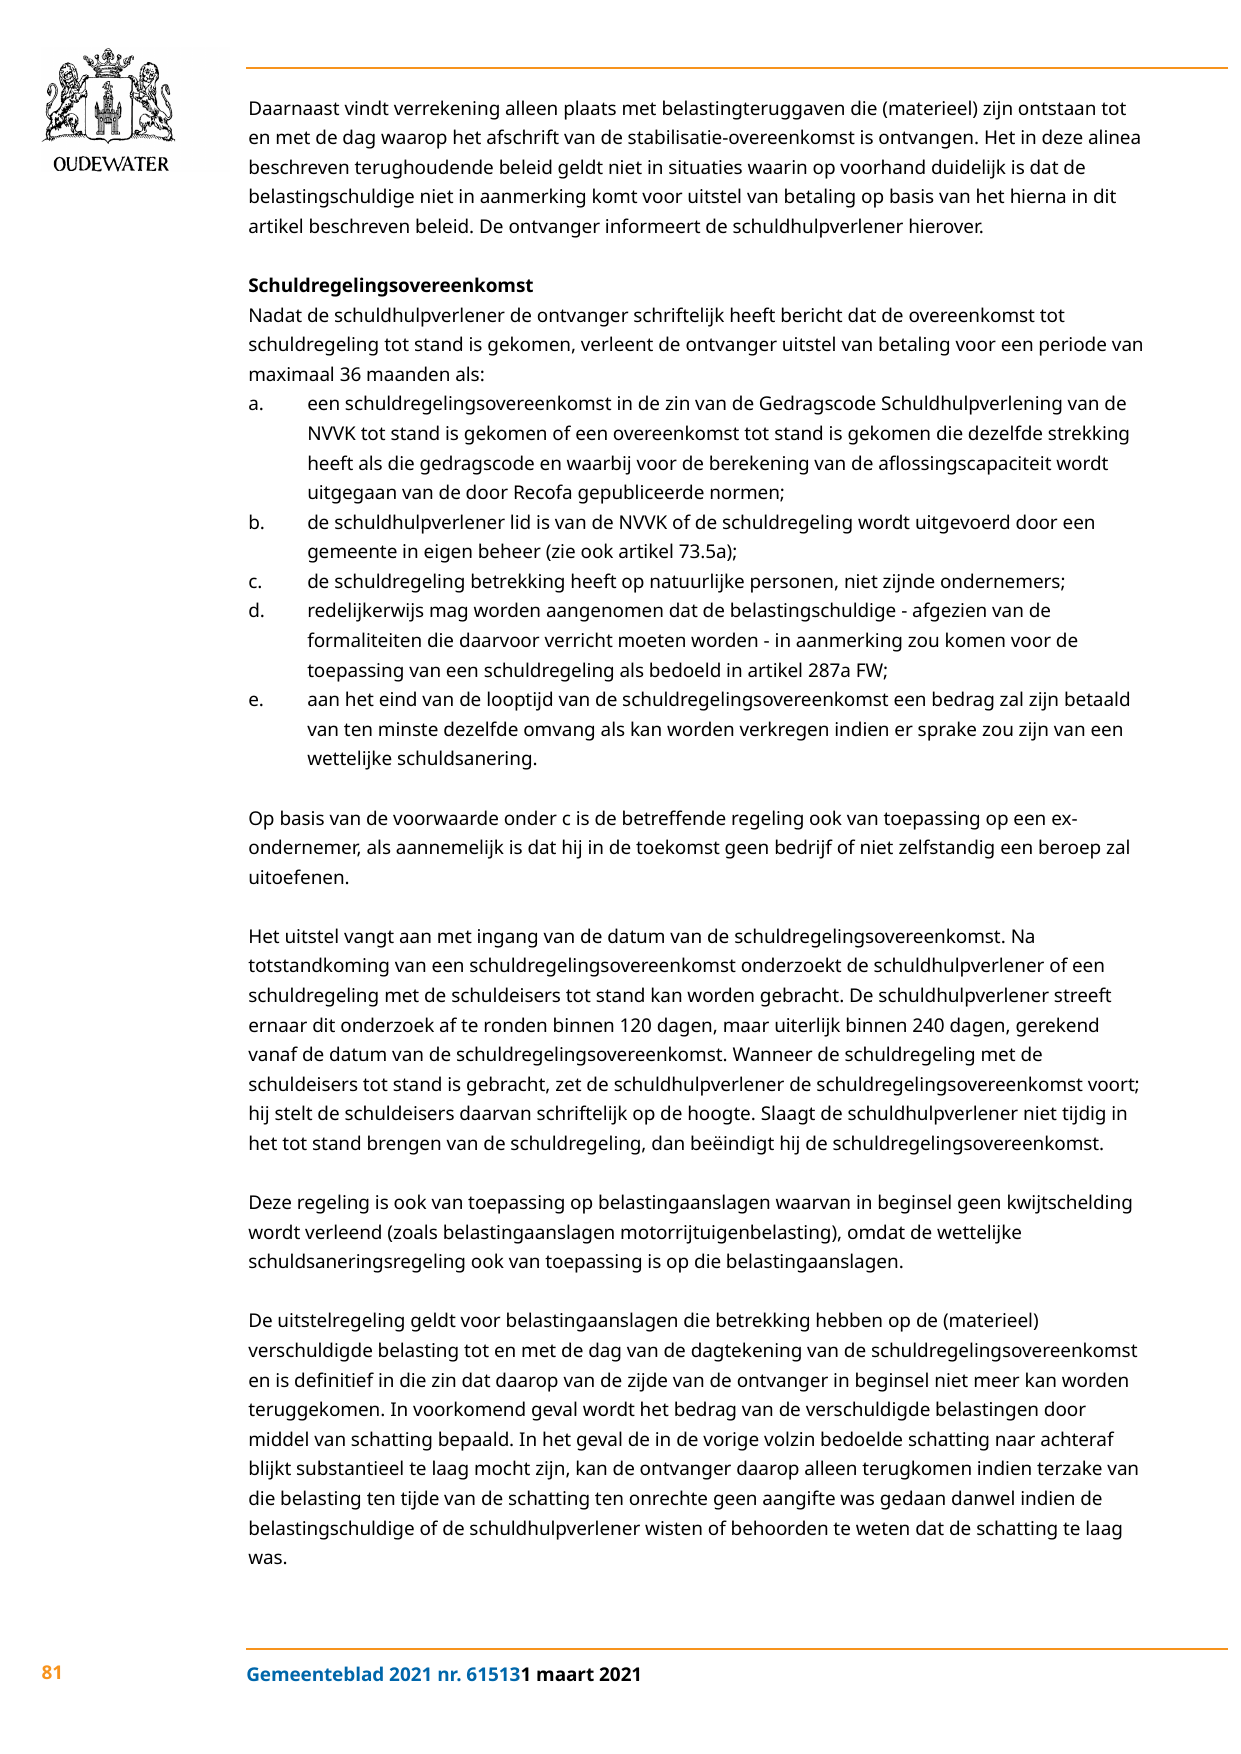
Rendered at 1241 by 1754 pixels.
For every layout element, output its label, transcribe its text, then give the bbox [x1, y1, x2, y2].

text De uitstelregeling geldt voor belastingaanslagen die betrekking hebben op de (materieel) verschuldigde belasting tot en met de dag van de dagtekening van de schuldregelingsovereenkomst en is definitief in die zin dat daarop van de zijde van de ontvanger in beginsel niet meer kan worden teruggekomen. In voorkomend geval wordt het bedrag van de verschuldigde belastingen door middel van schatting bepaald. In het geval de in de vorige volzin bedoelde schatting naar achteraf blijkt substantieel te laag mocht zijn, kan de ontvanger daarop alleen terugkomen indien terzake van die belasting ten tijde van de schatting ten onrechte geen aangifte was gedaan danwel indien de belastingschuldige of de schuldhulpverlener wisten of behoorden te weten dat de schatting te laag was. [248, 1308, 1152, 1570]
list de schuldhulpverlener lid is van de NVVK of de schuldregeling wordt uitgevoerd door een gemeente in eigen beheer (zie ook artikel 73.5a); [248, 509, 1152, 564]
list een schuldregelingsovereenkomst in de zin van de Gedragscode Schuldhulpverlening van de NVVK tot stand is gekomen of een overeenkomst tot stand is gekomen die dezelfde strekking heeft als die gedragscode en waarbij voor de berekening van de aflossingscapaciteit wordt uitgegaan van de door Recofa gepubliceerde normen; [248, 391, 1152, 505]
text Daarnaast vindt verrekening alleen plaats met belastingteruggaven die (materieel) zijn ontstaan tot en met de dag waarop het afschrift van de stabilisatie-overeenkomst is ontvangen. Het in deze alinea beschreven terughoudende beleid geldt niet in situaties waarin op voorhand duidelijk is dat de belastingschuldige niet in aanmerking komt voor uitstel van betaling op basis van het hierna in dit artikel beschreven beleid. De ontvanger informeert de schuldhulpverlener hierover. [248, 95, 1152, 239]
text Schuldregelingsovereenkomst [248, 272, 1152, 298]
text Het uitstel vangt aan met ingang van de datum van de schuldregelingsovereenkomst. Na totstandkoming van een schuldregelingsovereenkomst onderzoekt de schuldhulpverlener of een schuldregeling met de schuldeisers tot stand kan worden gebracht. De schuldhulpverlener streeft ernaar dit onderzoek af te ronden binnen 120 dagen, maar uiterlijk binnen 240 dagen, gerekend vanaf de datum van de schuldregelingsovereenkomst. Wanneer de schuldregeling met de schuldeisers tot stand is gebracht, zet de schuldhulpverlener de schuldregelingsovereenkomst voort; hij stelt de schuldeisers daarvan schriftelijk op de hoogte. Slaagt de schuldhulpverlener niet tijdig in het tot stand brengen van de schuldregeling, dan beëindigt hij de schuldregelingsovereenkomst. [248, 923, 1152, 1156]
text Deze regeling is ook van toepassing op belastingaanslagen waarvan in beginsel geen kwijtschelding wordt verleend (zoals belastingaanslagen motorrijtuigenbelasting), omdat de wettelijke schuldsaneringsregeling ook van toepassing is op die belastingaanslagen. [248, 1189, 1152, 1274]
picture [41, 47, 231, 172]
text Op basis van de voorwaarde onder c is de betreffende regeling ook van toepassing op een ex-ondernemer, als aannemelijk is dat hij in de toekomst geen bedrijf of niet zelfstandig een beroep zal uitoefenen. [248, 805, 1152, 890]
list de schuldregeling betrekking heeft op natuurlijke personen, niet zijnde ondernemers; [248, 568, 1152, 594]
list redelijkerwijs mag worden aangenomen dat de belastingschuldige - afgezien van de formaliteiten die daarvoor verricht moeten worden - in aanmerking zou komen voor de toepassing van een schuldregeling als bedoeld in artikel 287a FW; [248, 598, 1152, 683]
text Nadat de schuldhulpverlener de ontvanger schriftelijk heeft bericht dat de overeenkomst tot schuldregeling tot stand is gekomen, verleent de ontvanger uitstel van betaling voor een periode van maximaal 36 maanden als: [248, 302, 1152, 387]
list aan het eind van de looptijd van de schuldregelingsovereenkomst een bedrag zal zijn betaald van ten minste dezelfde omvang als kan worden verkregen indien er sprake zou zijn van een wettelijke schuldsanering. [248, 686, 1152, 771]
